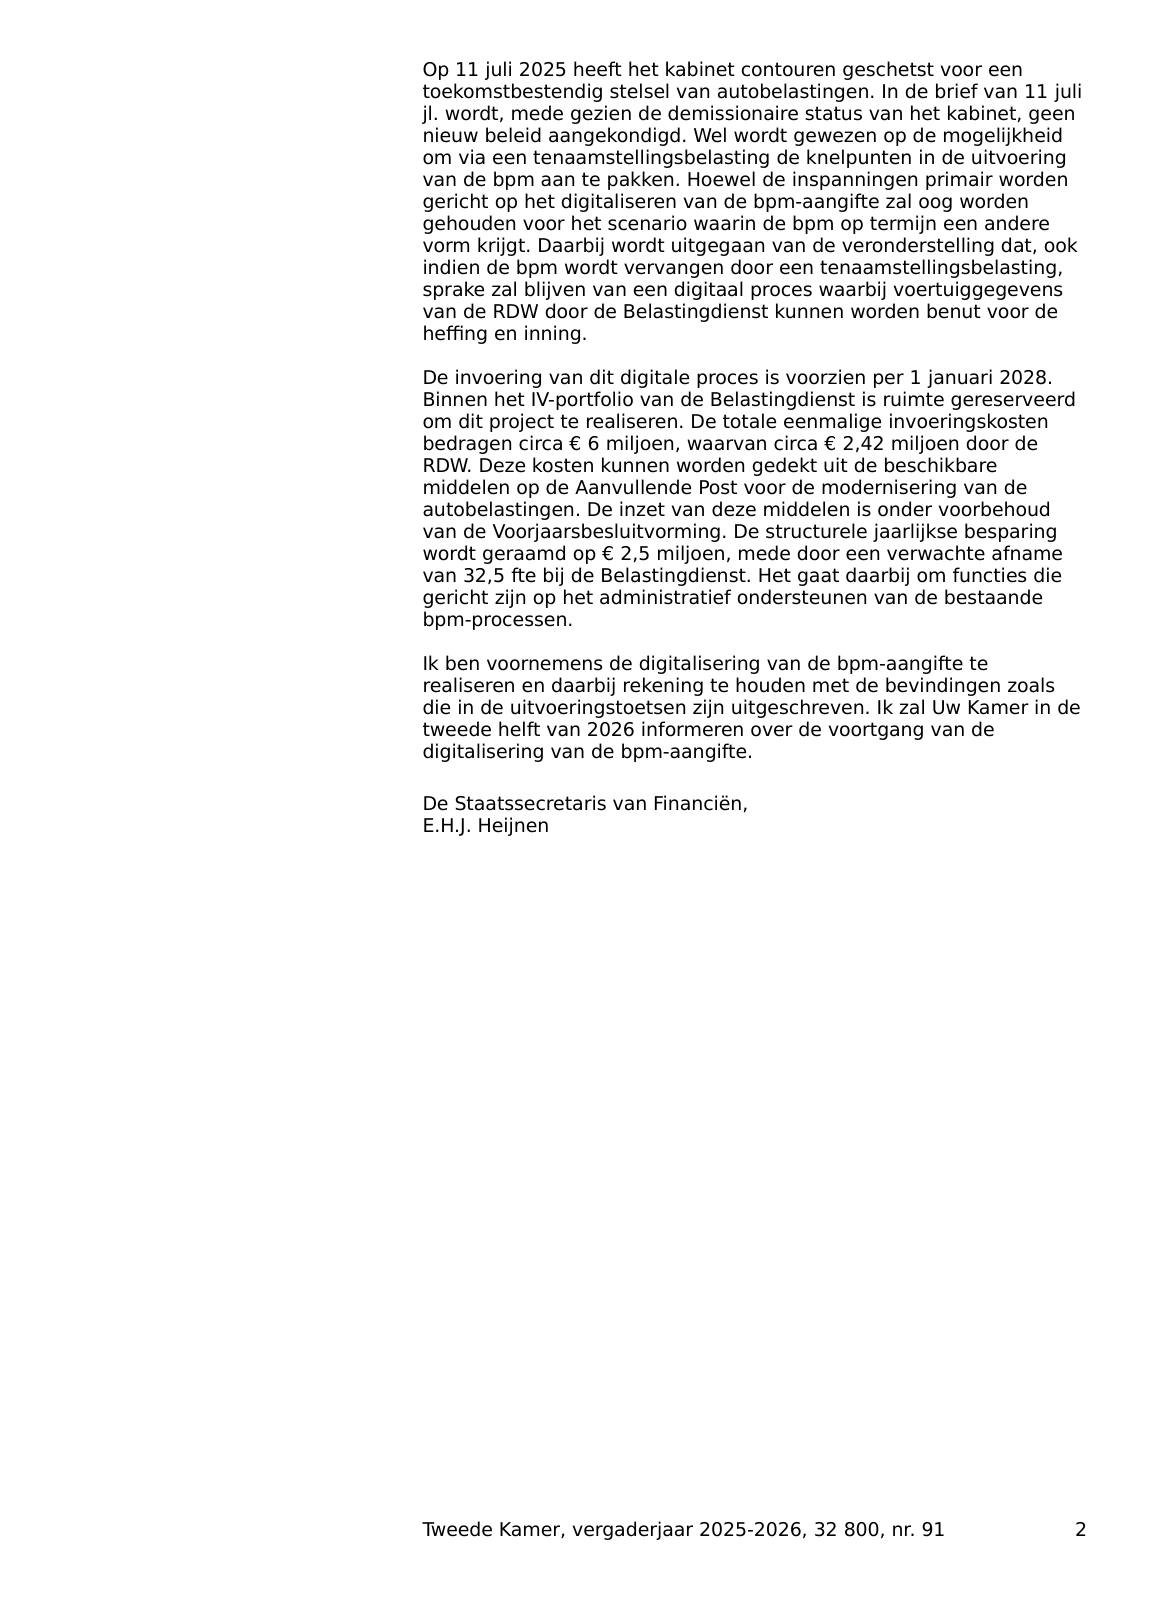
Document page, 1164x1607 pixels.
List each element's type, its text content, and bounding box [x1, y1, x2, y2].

text Op 11 juli 2025 heeft het kabinet contouren geschetst voor een toekomstbestendig stelsel van autobelastingen. In de brief van 11 juli jl. wordt, mede gezien de demissionaire status van het kabinet, geen nieuw beleid aangekondigd. Wel wordt gewezen op de mogelijkheid om via een tenaamstellingsbelasting de knelpunten in de uitvoering van de bpm aan te pakken. Hoewel de inspanningen primair worden gericht op het digitaliseren van de bpm-aangifte zal oog worden gehouden voor het scenario waarin de bpm op termijn een andere vorm krijgt. Daarbij wordt uitgegaan van de veronderstelling dat, ook indien de bpm wordt vervangen door een tenaamstellingsbelasting, sprake zal blijven van een digitaal proces waarbij voertuiggegevens van de RDW door de Belastingdienst kunnen worden benut voor de heffing en inning. [422, 59, 1087, 345]
text De Staatssecretaris van Financiën, E.H.J. Heijnen [422, 793, 1087, 837]
text Ik ben voornemens de digitalisering van de bpm-aangifte te realiseren en daarbij rekening te houden met de bevindingen zoals die in de uitvoeringstoetsen zijn uitgeschreven. Ik zal Uw Kamer in de tweede helft van 2026 informeren over de voortgang van de digitalisering van de bpm-aangifte. [422, 653, 1087, 763]
text De invoering van dit digitale proces is voorzien per 1 januari 2028. Binnen het IV-portfolio van de Belastingdienst is ruimte gereserveerd om dit project te realiseren. De totale eenmalige invoeringskosten bedragen circa € 6 miljoen, waarvan circa € 2,42 miljoen door de RDW. Deze kosten kunnen worden gedekt uit de beschikbare middelen op de Aanvullende Post voor de modernisering van de autobelastingen. De inzet van deze middelen is onder voorbehoud van de Voorjaarsbesluitvorming. De structurele jaarlijkse besparing wordt geraamd op € 2,5 miljoen, mede door een verwachte afname van 32,5 fte bij de Belastingdienst. Het gaat daarbij om functies die gericht zijn op het administratief ondersteunen van de bestaande bpm-processen. [422, 367, 1087, 631]
